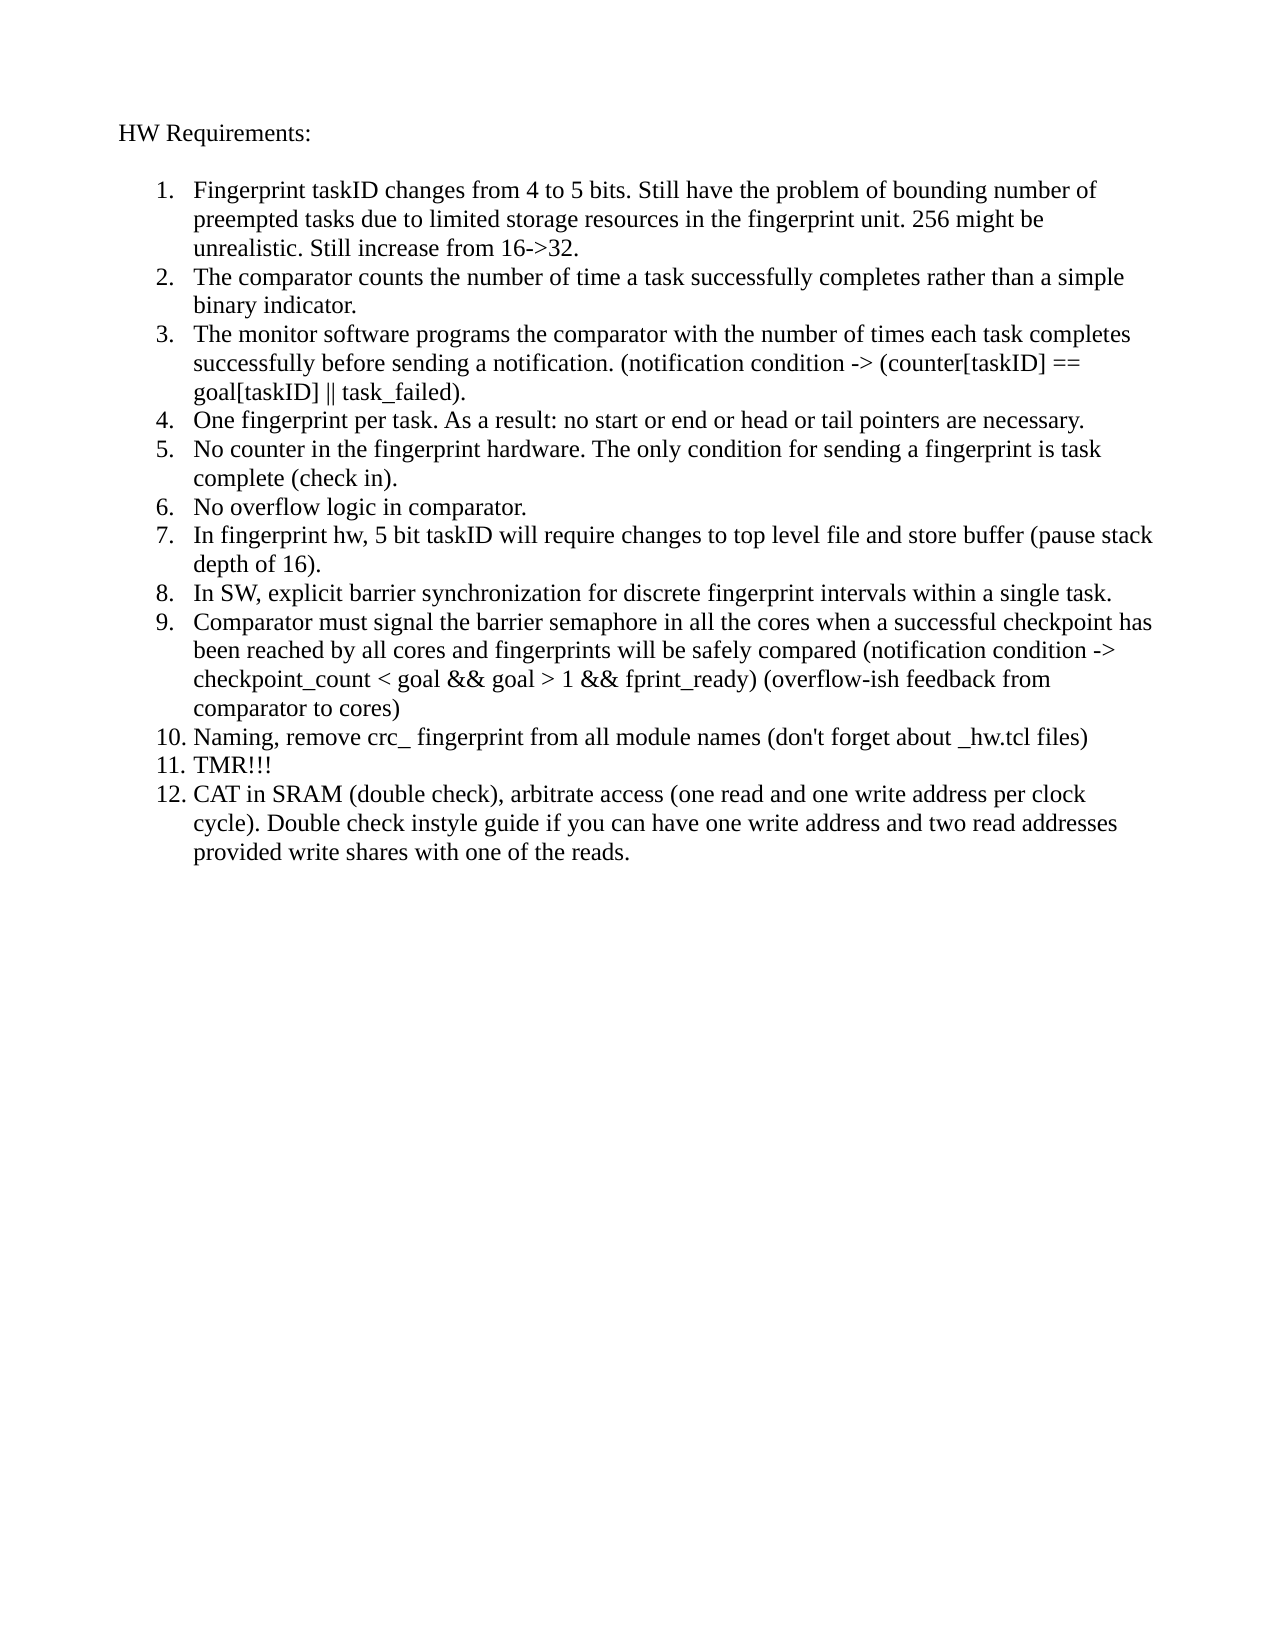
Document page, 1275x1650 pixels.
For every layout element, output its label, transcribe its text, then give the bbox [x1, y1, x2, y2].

list Fingerprint taskID changes from 4 to 5 bits. Still have the problem of bounding number of preempted tasks due to limited storage resources in the fingerprint unit. 256 might be unrealistic. Still increase from 16->32. [156, 176, 1157, 262]
list In SW, explicit barrier synchronization for discrete fingerprint intervals within a single task. [156, 578, 1157, 607]
list CAT in SRAM (double check), arbitrate access (one read and one write address per clock cycle). Double check instyle guide if you can have one write address and two read addresses provided write shares with one of the reads. [156, 779, 1157, 866]
list Comparator must signal the barrier semaphore in all the cores when a successful checkpoint has been reached by all cores and fingerprints will be safely compared (notification condition -> checkpoint_count < goal && goal > 1 && fprint_ready) (overflow-ish feedback from comparator to cores) [156, 607, 1157, 722]
list One fingerprint per task. As a result: no start or end or head or tail pointers are necessary. [156, 406, 1157, 434]
list Naming, remove crc_ fingerprint from all module names (don't forget about _hw.tcl files) [156, 722, 1157, 751]
list In fingerprint hw, 5 bit taskID will require changes to top level file and store buffer (pause stack depth of 16). [156, 521, 1157, 578]
list The comparator counts the number of time a task successfully completes rather than a simple binary indicator. [156, 262, 1157, 319]
list No counter in the fingerprint hardware. The only condition for sending a fingerprint is task complete (check in). [156, 434, 1157, 492]
list No overflow logic in comparator. [156, 492, 1157, 521]
list The monitor software programs the comparator with the number of times each task completes successfully before sending a notification. (notification condition -> (counter[taskID] == goal[taskID] || task_failed). [156, 319, 1157, 406]
text HW Requirements: [118, 118, 1157, 147]
list TMR!!! [156, 751, 1157, 779]
